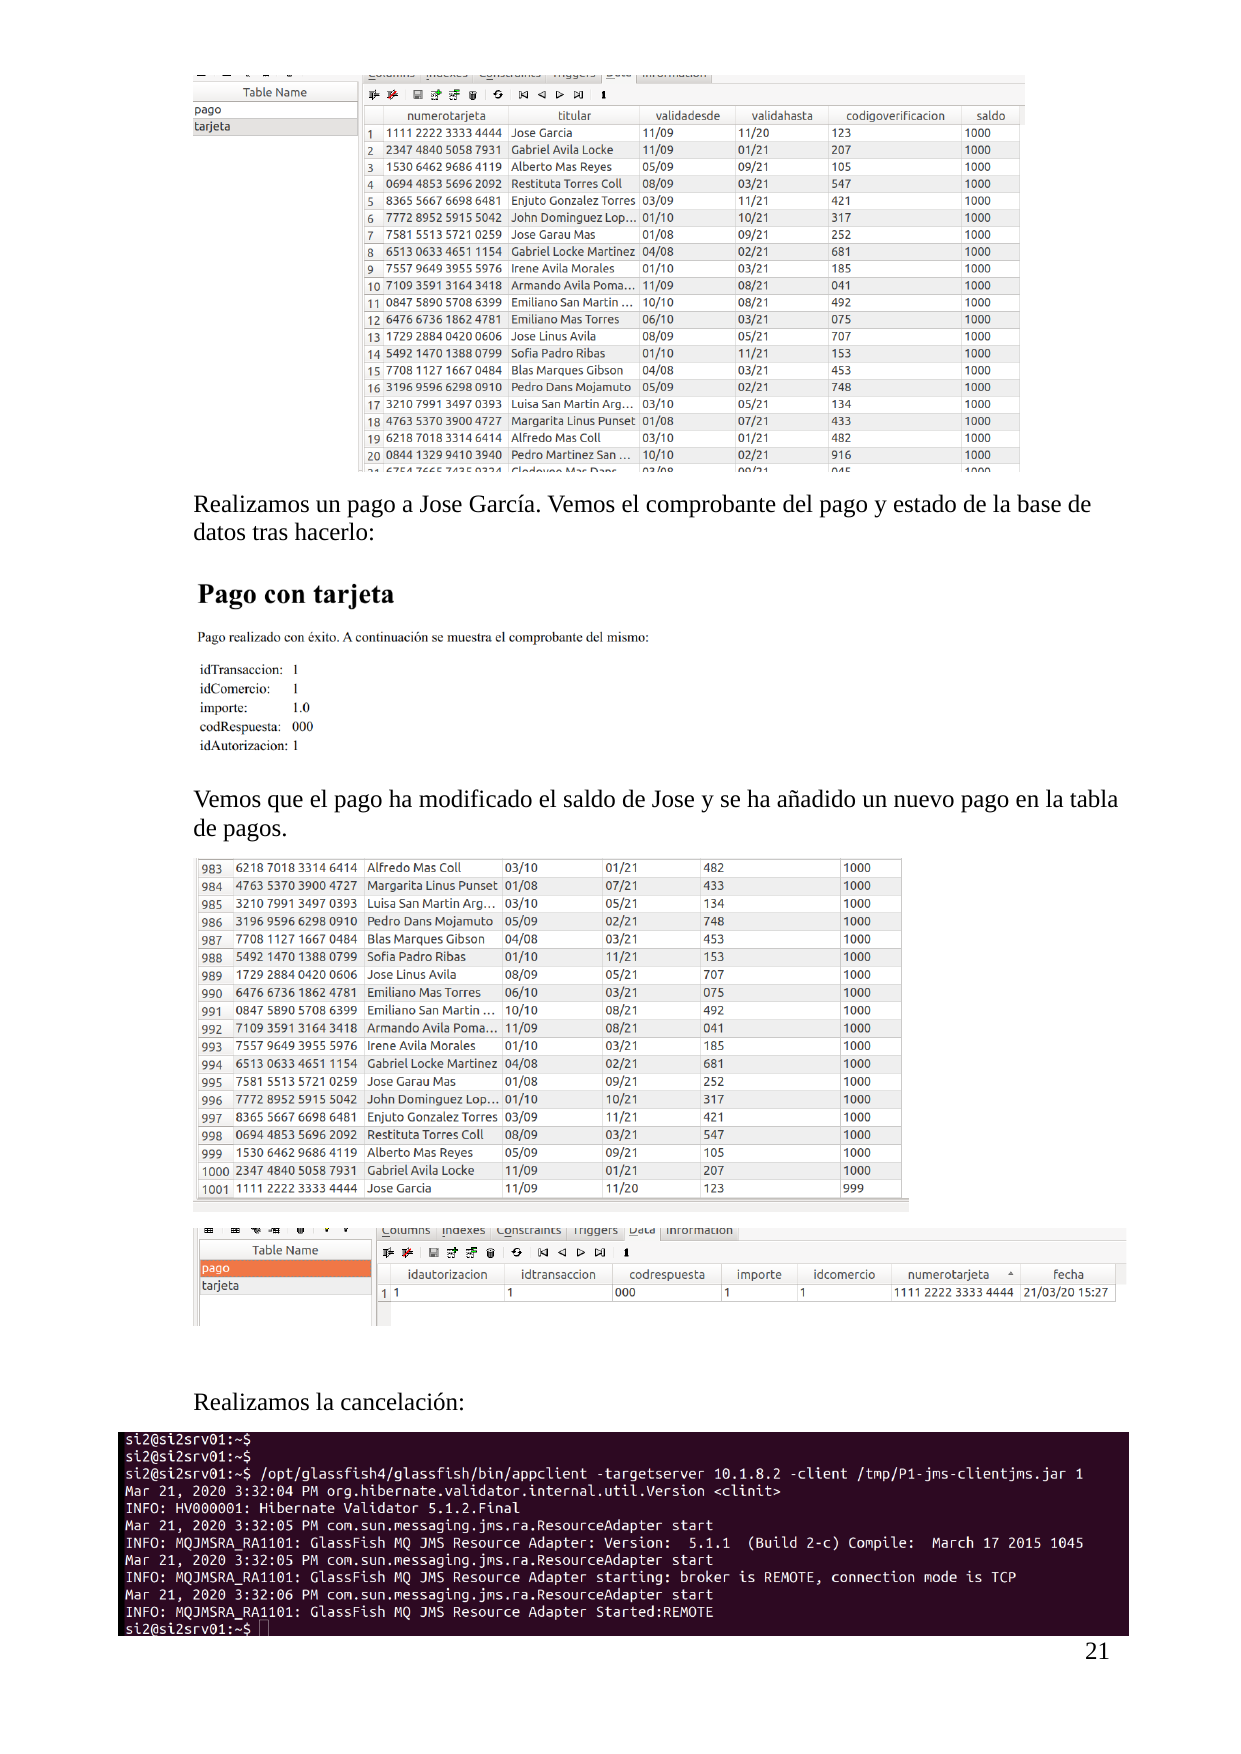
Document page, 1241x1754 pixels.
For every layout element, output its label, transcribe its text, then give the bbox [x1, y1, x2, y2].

picture [247, 1203, 471, 1212]
picture [193, 562, 241, 768]
picture [118, 1432, 1129, 1636]
text Vemos que el pago ha modificado el saldo de Jose y se ha añadido un nuevo pago en la tabla de pagos. [193, 784, 1122, 842]
text Realizamos un pago a Jose García. Vemos el comprobante del pago y estado de la base de datos tras hacerlo: [193, 489, 1122, 546]
picture [193, 75, 419, 335]
text Realizamos la cancelación: [118, 1387, 1122, 1416]
picture [193, 1228, 459, 1259]
